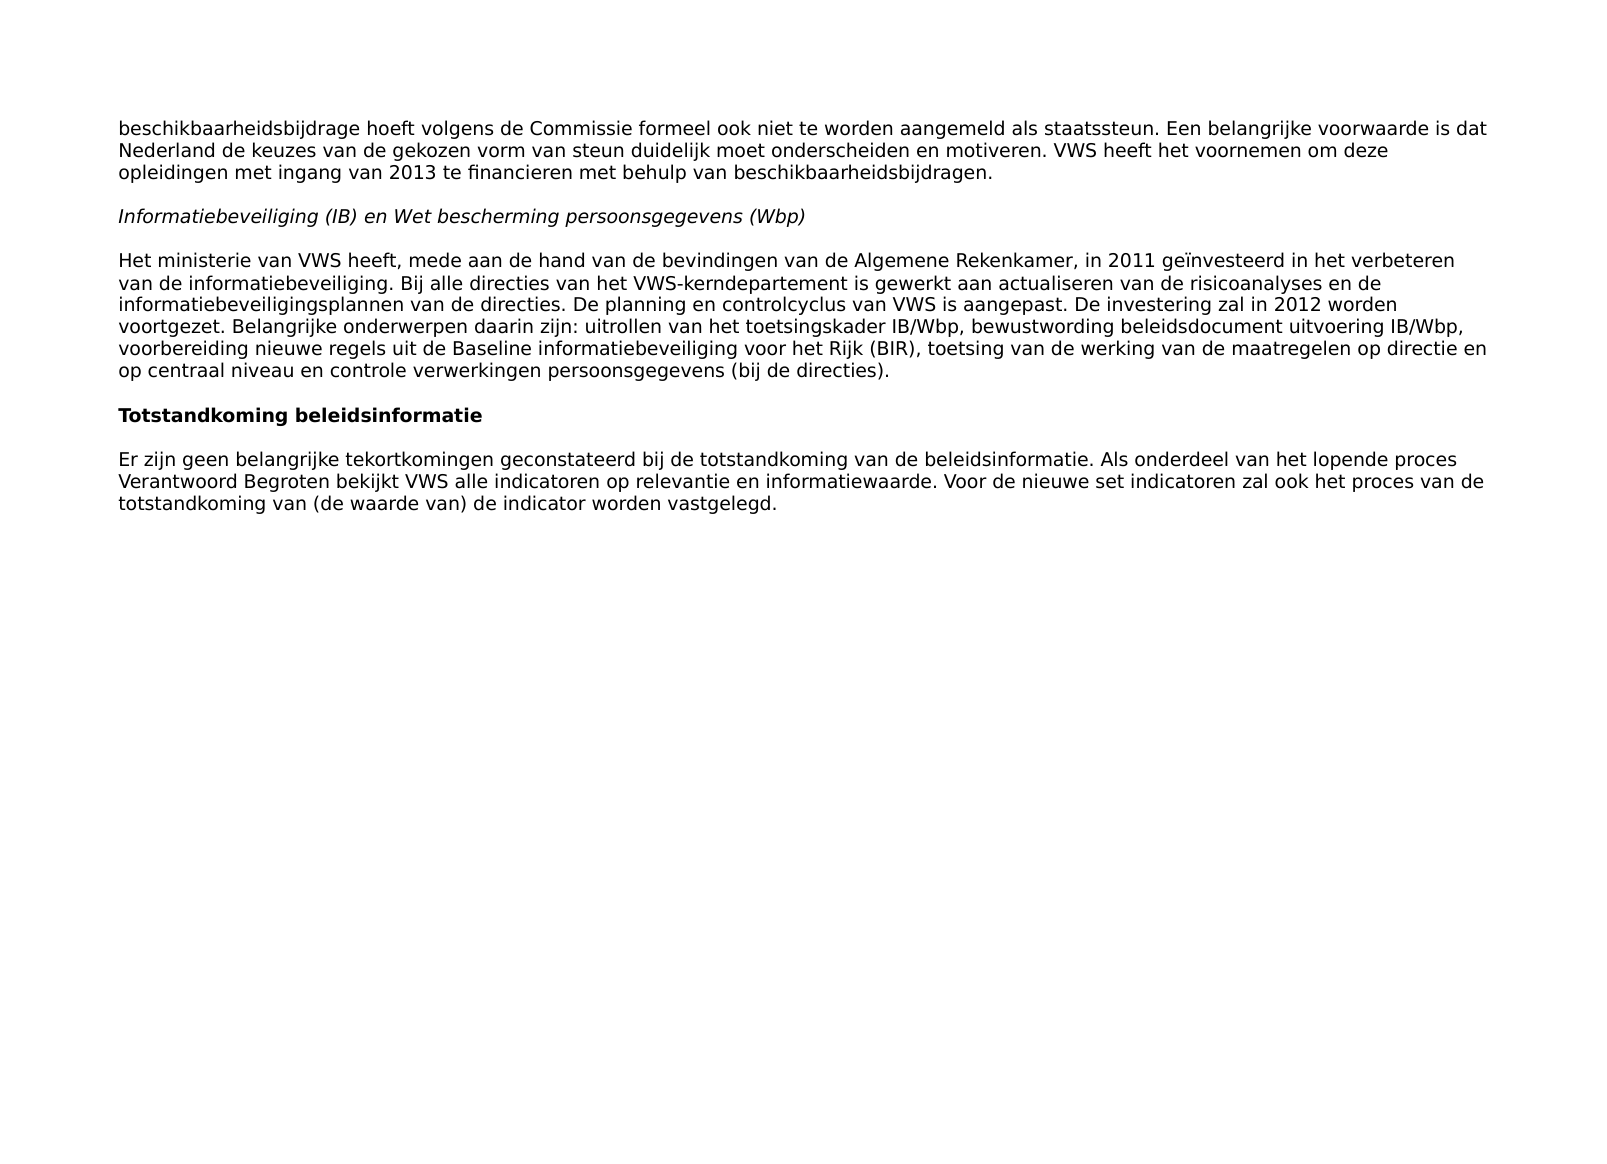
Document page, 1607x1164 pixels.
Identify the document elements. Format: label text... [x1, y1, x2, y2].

subtitle Informatiebeveiliging (IB) en Wet bescherming persoonsgegevens (Wbp) [118, 206, 1488, 228]
text beschikbaarheidsbijdrage hoeft volgens de Commissie formeel ook niet te worden aangemeld als staatssteun. Een belangrijke voorwaarde is dat Nederland de keuzes van de gekozen vorm van steun duidelijk moet onderscheiden en motiveren. VWS heeft het voornemen om deze opleidingen met ingang van 2013 te financieren met behulp van beschikbaarheidsbijdragen. [118, 118, 1488, 184]
text Het ministerie van VWS heeft, mede aan de hand van de bevindingen van de Algemene Rekenkamer, in 2011 geïnvesteerd in het verbeteren van de informatiebeveiliging. Bij alle directies van het VWS-kerndepartement is gewerkt aan actualiseren van de risicoanalyses en de informatiebeveiligingsplannen van de directies. De planning en controlcyclus van VWS is aangepast. De investering zal in 2012 worden voortgezet. Belangrijke onderwerpen daarin zijn: uitrollen van het toetsingskader IB/Wbp, bewustwording beleidsdocument uitvoering IB/Wbp, voorbereiding nieuwe regels uit de Baseline informatiebeveiliging voor het Rijk (BIR), toetsing van de werking van de maatregelen op directie en op centraal niveau en controle verwerkingen persoonsgegevens (bij de directies). [118, 250, 1488, 382]
subtitle Totstandkoming beleidsinformatie [118, 404, 1488, 426]
text Er zijn geen belangrijke tekortkomingen geconstateerd bij de totstandkoming van de beleidsinformatie. Als onderdeel van het lopende proces Verantwoord Begroten bekijkt VWS alle indicatoren op relevantie en informatiewaarde. Voor de nieuwe set indicatoren zal ook het proces van de totstandkoming van (de waarde van) de indicator worden vastgelegd. [118, 449, 1488, 514]
